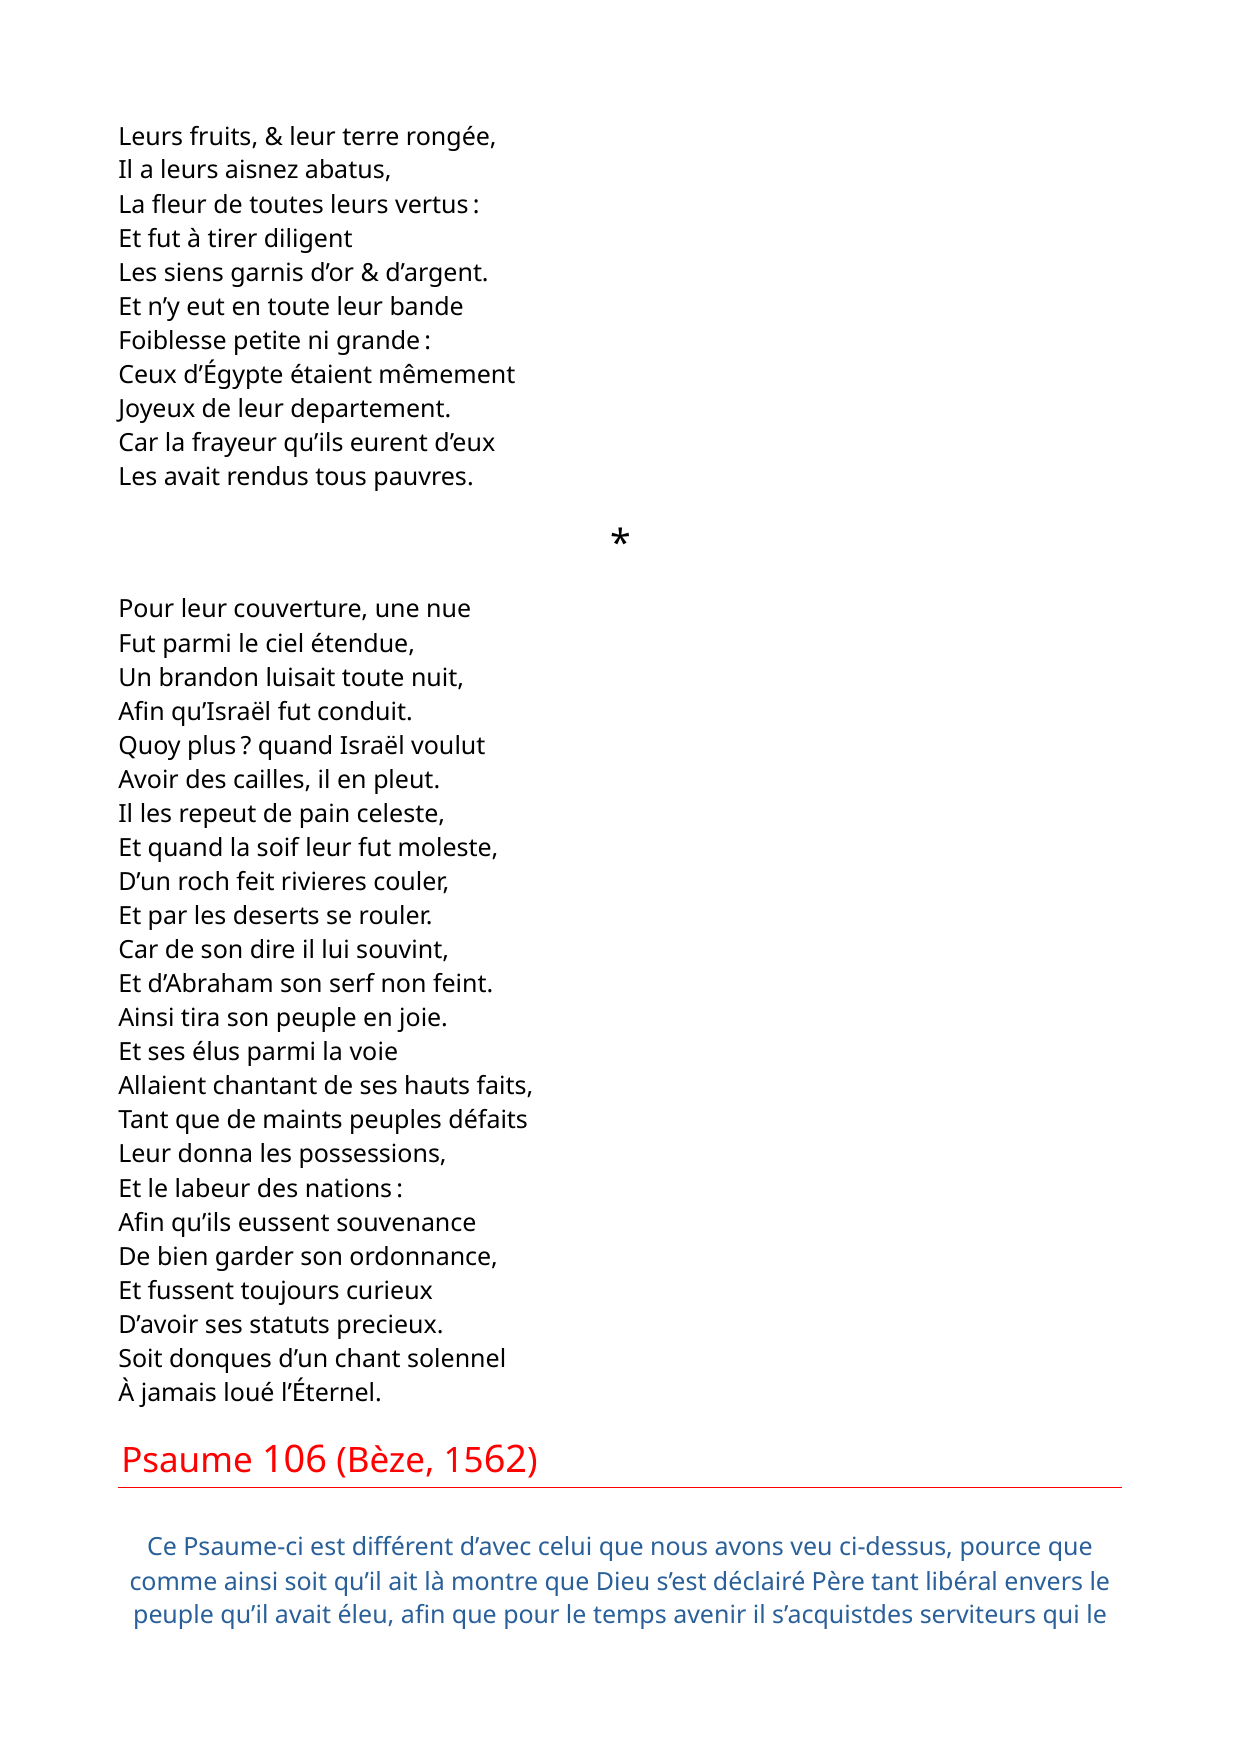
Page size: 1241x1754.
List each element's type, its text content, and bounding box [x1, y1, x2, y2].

text Allaient chantant de ses hauts faits, [118, 1068, 1122, 1102]
text Fut parmi le ciel étendue, [118, 625, 1122, 659]
text Un brandon luisait toute nuit, [118, 659, 1122, 693]
text Ce Psaume-ci est différent d’avec celui que nous avons veu ci-dessus, pource que comme ainsi soit qu’il ait là montre que Dieu s’est déclairé Père tant libéral envers le peuple qu’il avait éleu, afin que pour le temps avenir il s’acquistdes serviteurs qui le [118, 1529, 1122, 1631]
text Et par les deserts se rouler. [118, 898, 1122, 932]
text La fleur de toutes leurs vertus : [118, 186, 1122, 220]
text Il a leurs aisnez abatus, [118, 152, 1122, 186]
text Les siens garnis d’or & d’argent. [118, 254, 1122, 288]
text Leur donna les possessions, [118, 1136, 1122, 1170]
text Et ses élus parmi la voie [118, 1034, 1122, 1068]
text Il les repeut de pain celeste, [118, 796, 1122, 829]
text Et fussent toujours curieux [118, 1272, 1122, 1306]
text À jamais loué l’Éternel. [118, 1374, 1122, 1409]
text Car de son dire il lui souvint, [118, 932, 1122, 966]
text Ainsi tira son peuple en joie. [118, 1000, 1122, 1034]
text Car la frayeur qu’ils eurent d’eux [118, 425, 1122, 459]
text Tant que de maints peuples défaits [118, 1102, 1122, 1136]
text D’un roch feit rivieres couler, [118, 864, 1122, 898]
text Afin qu’Israël fut conduit. [118, 693, 1122, 727]
text Et n’y eut en toute leur bande [118, 288, 1122, 322]
text Joyeux de leur departement. [118, 391, 1122, 425]
text Ceux d’Égypte étaient mêmement [118, 357, 1122, 391]
text Et le labeur des nations : [118, 1170, 1122, 1204]
text Avoir des cailles, il en pleut. [118, 761, 1122, 796]
text Afin qu’ils eussent souvenance [118, 1204, 1122, 1238]
text Et fut à tirer diligent [118, 220, 1122, 254]
text Et d’Abraham son serf non feint. [118, 966, 1122, 1000]
subtitle Psaume 106 (Bèze, 1562) [118, 1429, 1122, 1487]
text Foiblesse petite ni grande : [118, 322, 1122, 357]
text Soit donques d’un chant solennel [118, 1341, 1122, 1374]
text Les avait rendus tous pauvres. [118, 459, 1122, 493]
text Quoy plus ? quand Israël voulut [118, 727, 1122, 761]
text D’avoir ses statuts precieux. [118, 1306, 1122, 1341]
text Pour leur couverture, une nue [118, 591, 1122, 625]
text * [118, 516, 1122, 567]
text Leurs fruits, & leur terre rongée, [118, 118, 1122, 152]
text Et quand la soif leur fut moleste, [118, 829, 1122, 864]
text De bien garder son ordonnance, [118, 1238, 1122, 1272]
